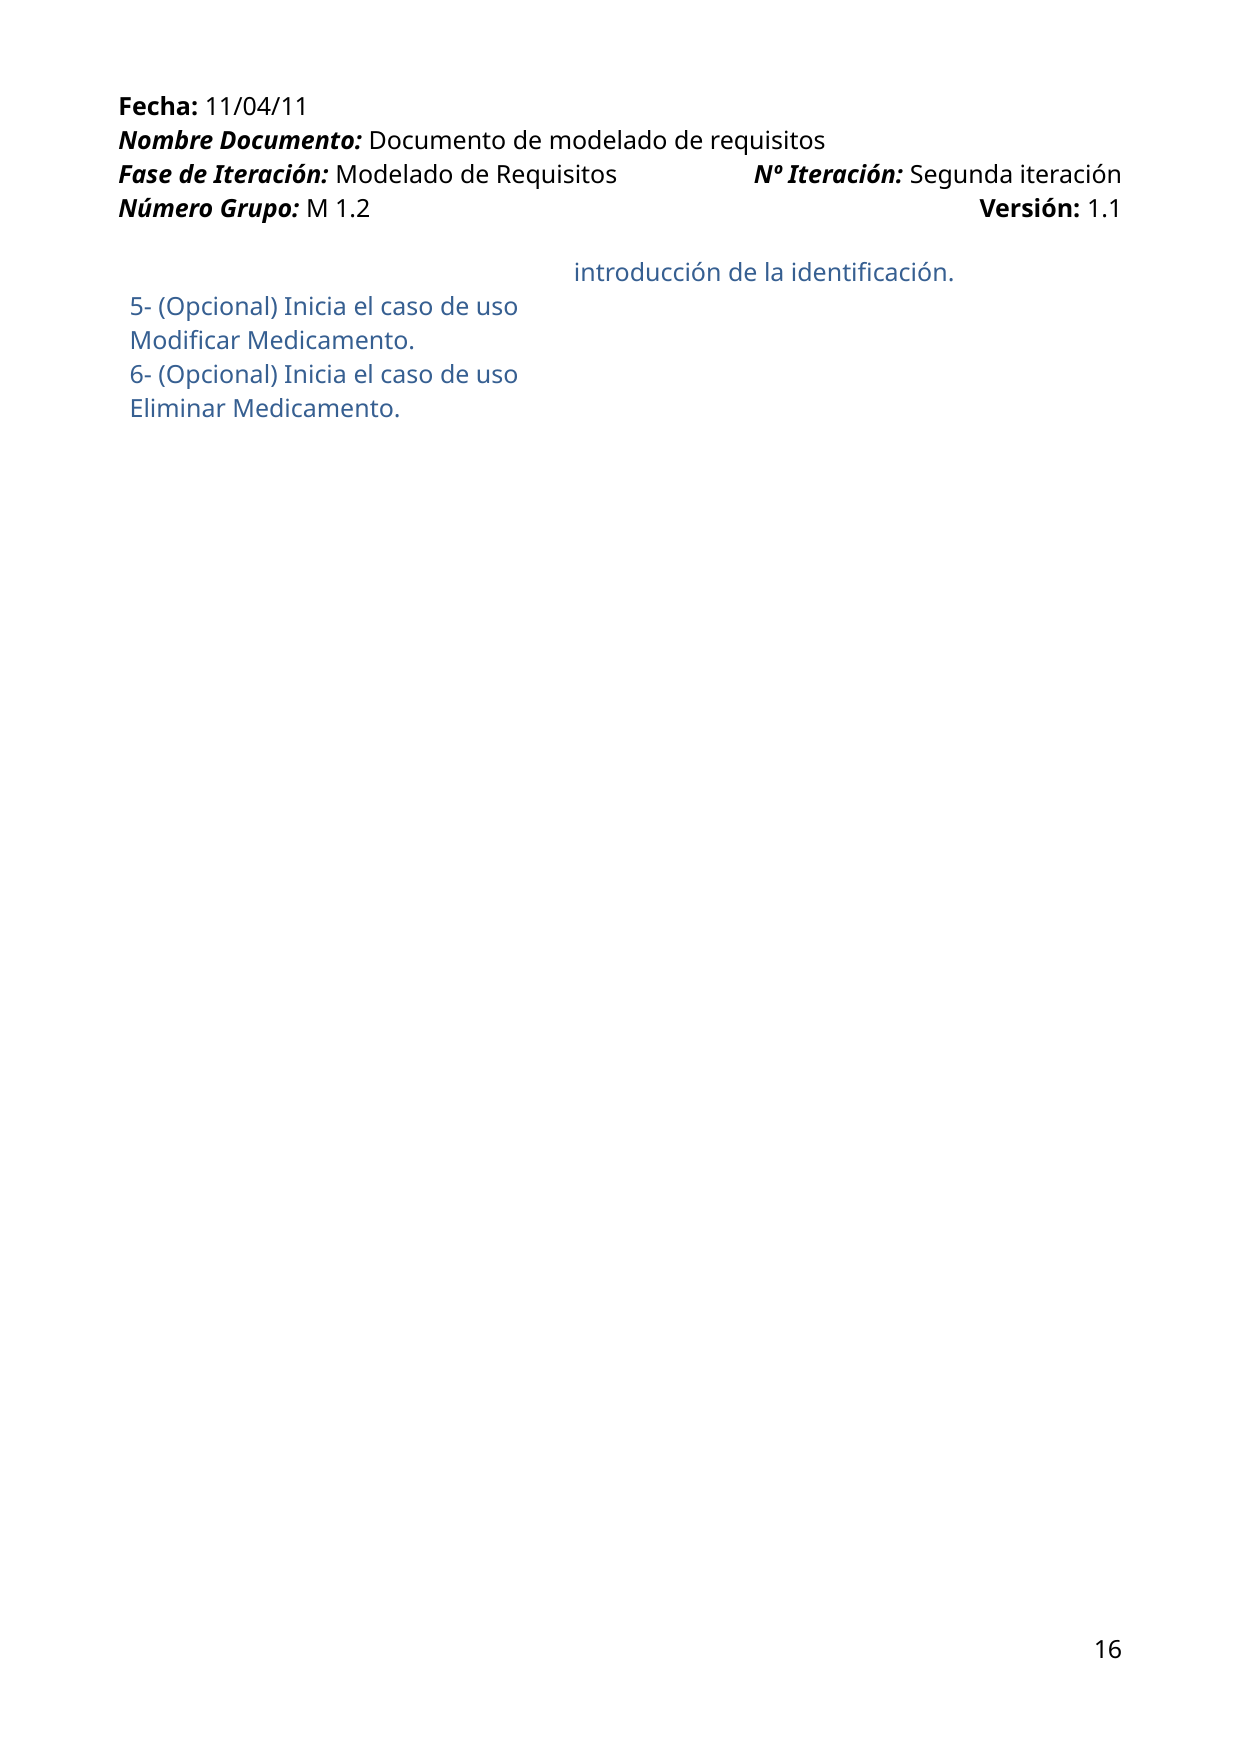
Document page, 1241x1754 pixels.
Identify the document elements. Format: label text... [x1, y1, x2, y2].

table_cell 5- (Opcional) Inicia el caso de uso Modificar Medicamento. [118, 288, 562, 356]
table_cell introducción de la identificación. [563, 254, 1005, 288]
table_cell [118, 254, 562, 288]
table_cell [563, 288, 1005, 356]
table_cell [563, 356, 1005, 424]
table_cell 6- (Opcional) Inicia el caso de uso Eliminar Medicamento. [118, 356, 562, 424]
